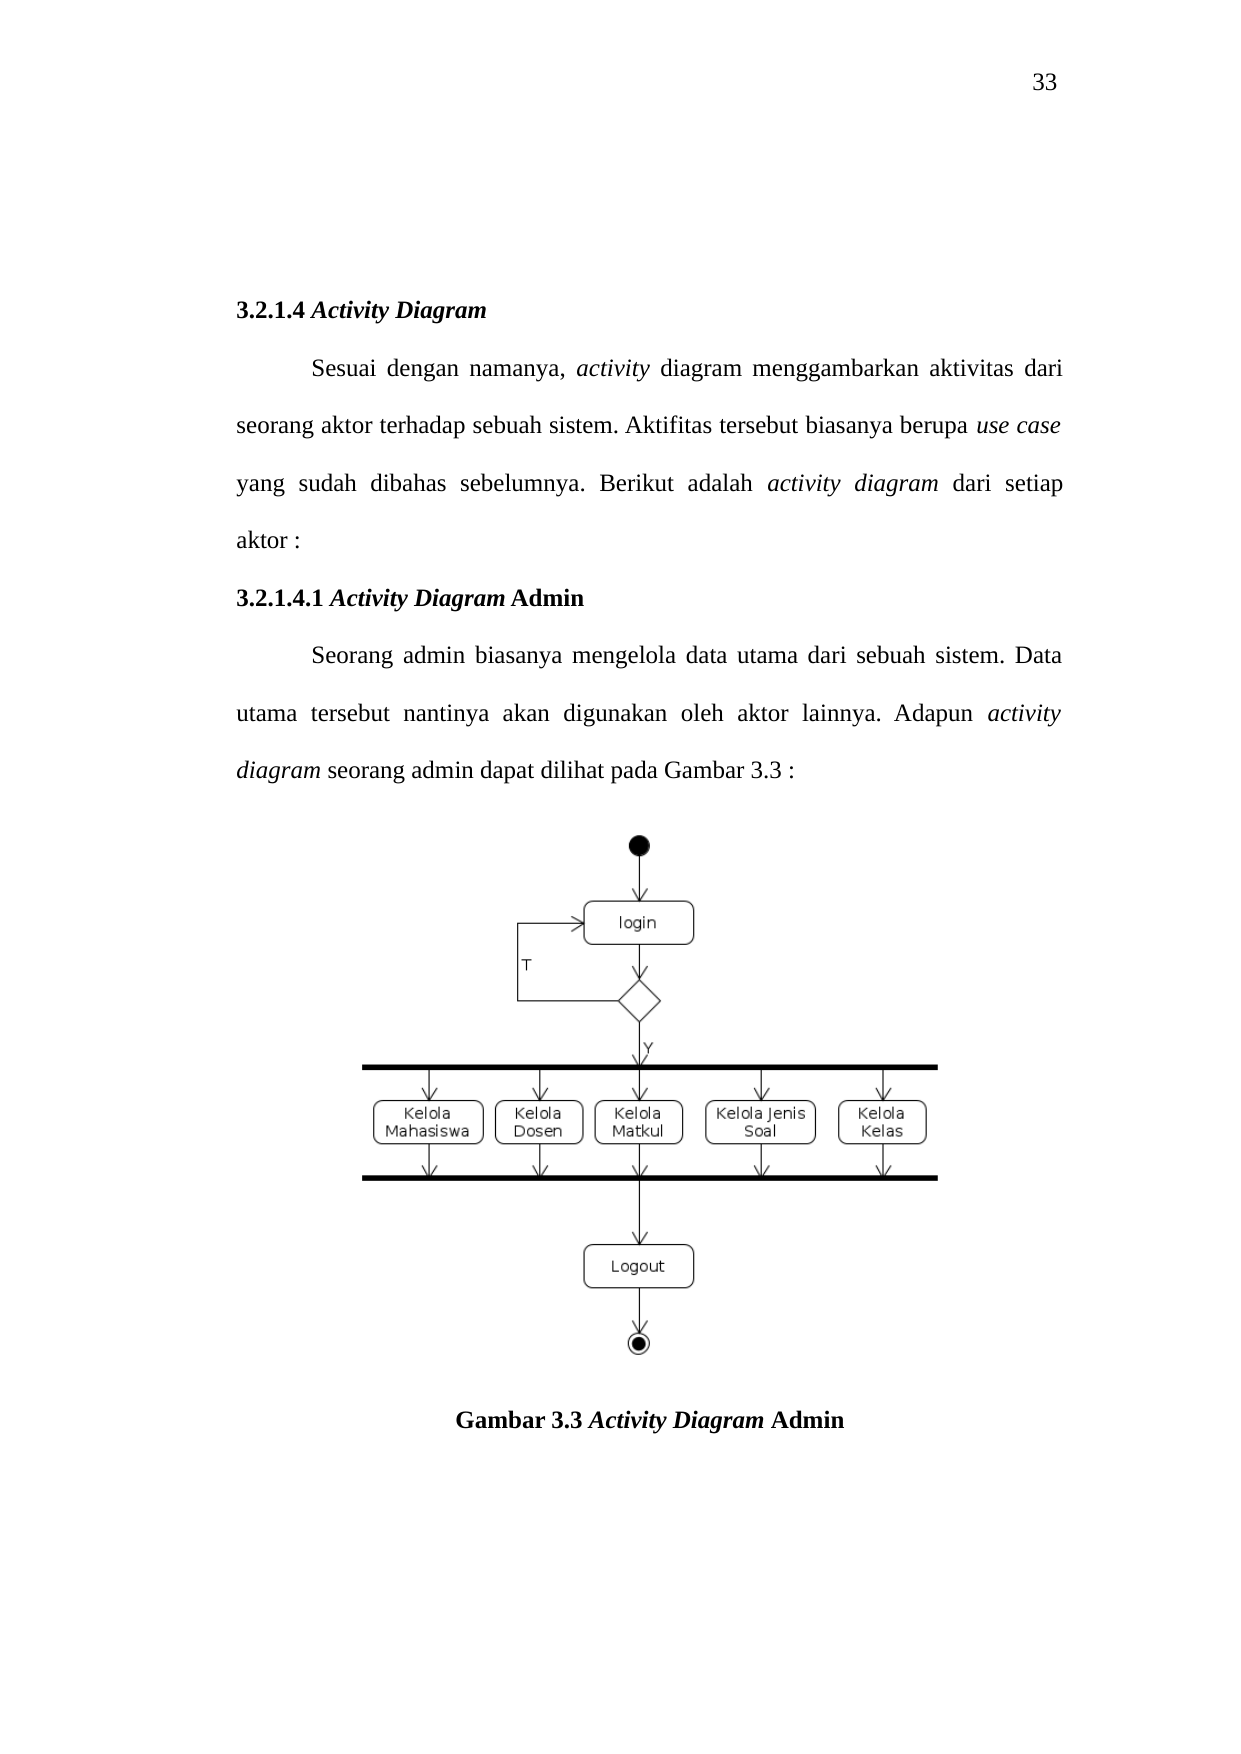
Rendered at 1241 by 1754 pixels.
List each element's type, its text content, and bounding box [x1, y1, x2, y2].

subtitle 3.2.1.4.1 Activity Diagram Admin [236, 583, 1063, 612]
subtitle 3.2.1.4 Activity Diagram [236, 295, 1063, 324]
text Gambar 3.3 Activity Diagram Admin [236, 1377, 1063, 1434]
text Sesuai dengan namanya, activity diagram menggambarkan aktivitas dari seorang aktor terhadap sebuah sistem. Aktifitas tersebut biasanya berupa use case yang sudah dibahas sebelumnya. Berikut adalah activity diagram dari setiap aktor : [236, 353, 1063, 554]
text Seorang admin biasanya mengelola data utama dari sebuah sistem. Data utama tersebut nantinya akan digunakan oleh aktor lainnya. Adapun activity diagram seorang admin dapat dilihat pada Gambar 3.3 : [236, 640, 1063, 784]
picture [340, 812, 960, 1377]
